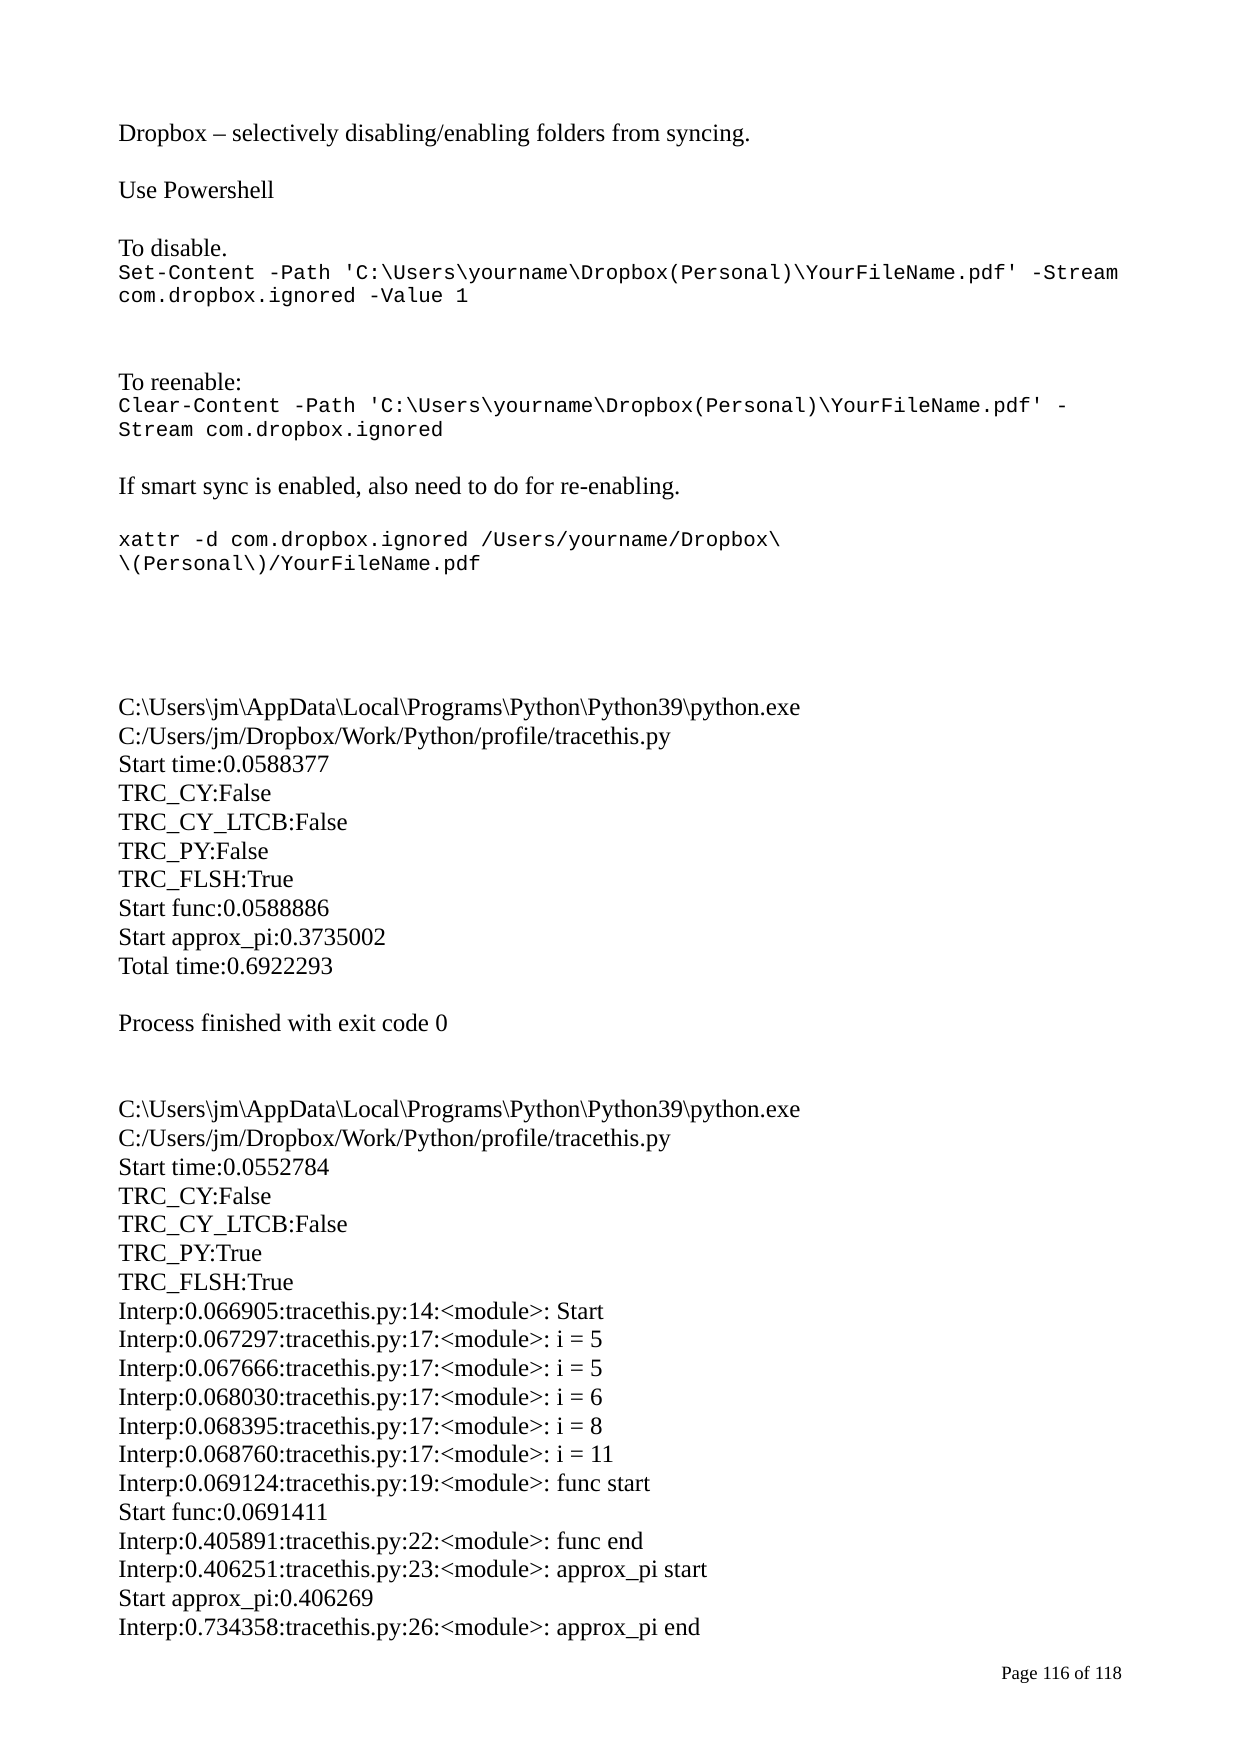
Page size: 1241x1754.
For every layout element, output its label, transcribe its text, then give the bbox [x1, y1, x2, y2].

text xattr -d com.dropbox.ignored /Users/yourname/Dropbox\ \(Personal\)/YourFileName.pdf [118, 529, 1122, 576]
text Set-Content -Path 'C:\Users\yourname\Dropbox(Personal)\YourFileName.pdf' -Stream com.dropbox.ignored -Value 1 [118, 262, 1122, 309]
text Interp:0.405891:tracethis.py:22:<module>: func end [118, 1526, 1122, 1554]
text Interp:0.068030:tracethis.py:17:<module>: i = 6 [118, 1382, 1122, 1411]
text Interp:0.406251:tracethis.py:23:<module>: approx_pi start [118, 1554, 1122, 1583]
text Start func:0.0691411 [118, 1497, 1122, 1526]
text Start time:0.0552784 [118, 1152, 1122, 1181]
text Interp:0.068760:tracethis.py:17:<module>: i = 11 [118, 1439, 1122, 1468]
text Start approx_pi:0.406269 [118, 1583, 1122, 1612]
text TRC_CY:False [118, 1181, 1122, 1209]
text TRC_PY:False [118, 836, 1122, 864]
text TRC_PY:True [118, 1238, 1122, 1267]
text C:\Users\jm\AppData\Local\Programs\Python\Python39\python.exe C:/Users/jm/Dropbox/Work/Python/profile/tracethis.py [118, 692, 1122, 749]
text TRC_CY_LTCB:False [118, 1209, 1122, 1238]
text Interp:0.069124:tracethis.py:19:<module>: func start [118, 1468, 1122, 1497]
text Interp:0.066905:tracethis.py:14:<module>: Start [118, 1296, 1122, 1324]
text Use Powershell [118, 176, 1122, 204]
text Total time:0.6922293 [118, 951, 1122, 979]
text TRC_CY_LTCB:False [118, 807, 1122, 836]
text To disable. [118, 233, 1122, 262]
text Process finished with exit code 0 [118, 1008, 1122, 1037]
text Dropbox – selectively disabling/enabling folders from syncing. [118, 118, 1122, 147]
text Start func:0.0588886 [118, 893, 1122, 922]
text Clear-Content -Path 'C:\Users\yourname\Dropbox(Personal)\YourFileName.pdf' -Stream com.dropbox.ignored [118, 395, 1122, 443]
text Start time:0.0588377 [118, 749, 1122, 778]
text Interp:0.068395:tracethis.py:17:<module>: i = 8 [118, 1411, 1122, 1439]
text Interp:0.067297:tracethis.py:17:<module>: i = 5 [118, 1324, 1122, 1353]
text TRC_FLSH:True [118, 864, 1122, 893]
text Interp:0.734358:tracethis.py:26:<module>: approx_pi end [118, 1612, 1122, 1641]
text TRC_FLSH:True [118, 1267, 1122, 1296]
text To reenable: [118, 367, 1122, 395]
text Interp:0.067666:tracethis.py:17:<module>: i = 5 [118, 1353, 1122, 1382]
text TRC_CY:False [118, 778, 1122, 807]
text Start approx_pi:0.3735002 [118, 922, 1122, 951]
text If smart sync is enabled, also need to do for re-enabling. [118, 471, 1122, 500]
text C:\Users\jm\AppData\Local\Programs\Python\Python39\python.exe C:/Users/jm/Dropbox/Work/Python/profile/tracethis.py [118, 1094, 1122, 1152]
